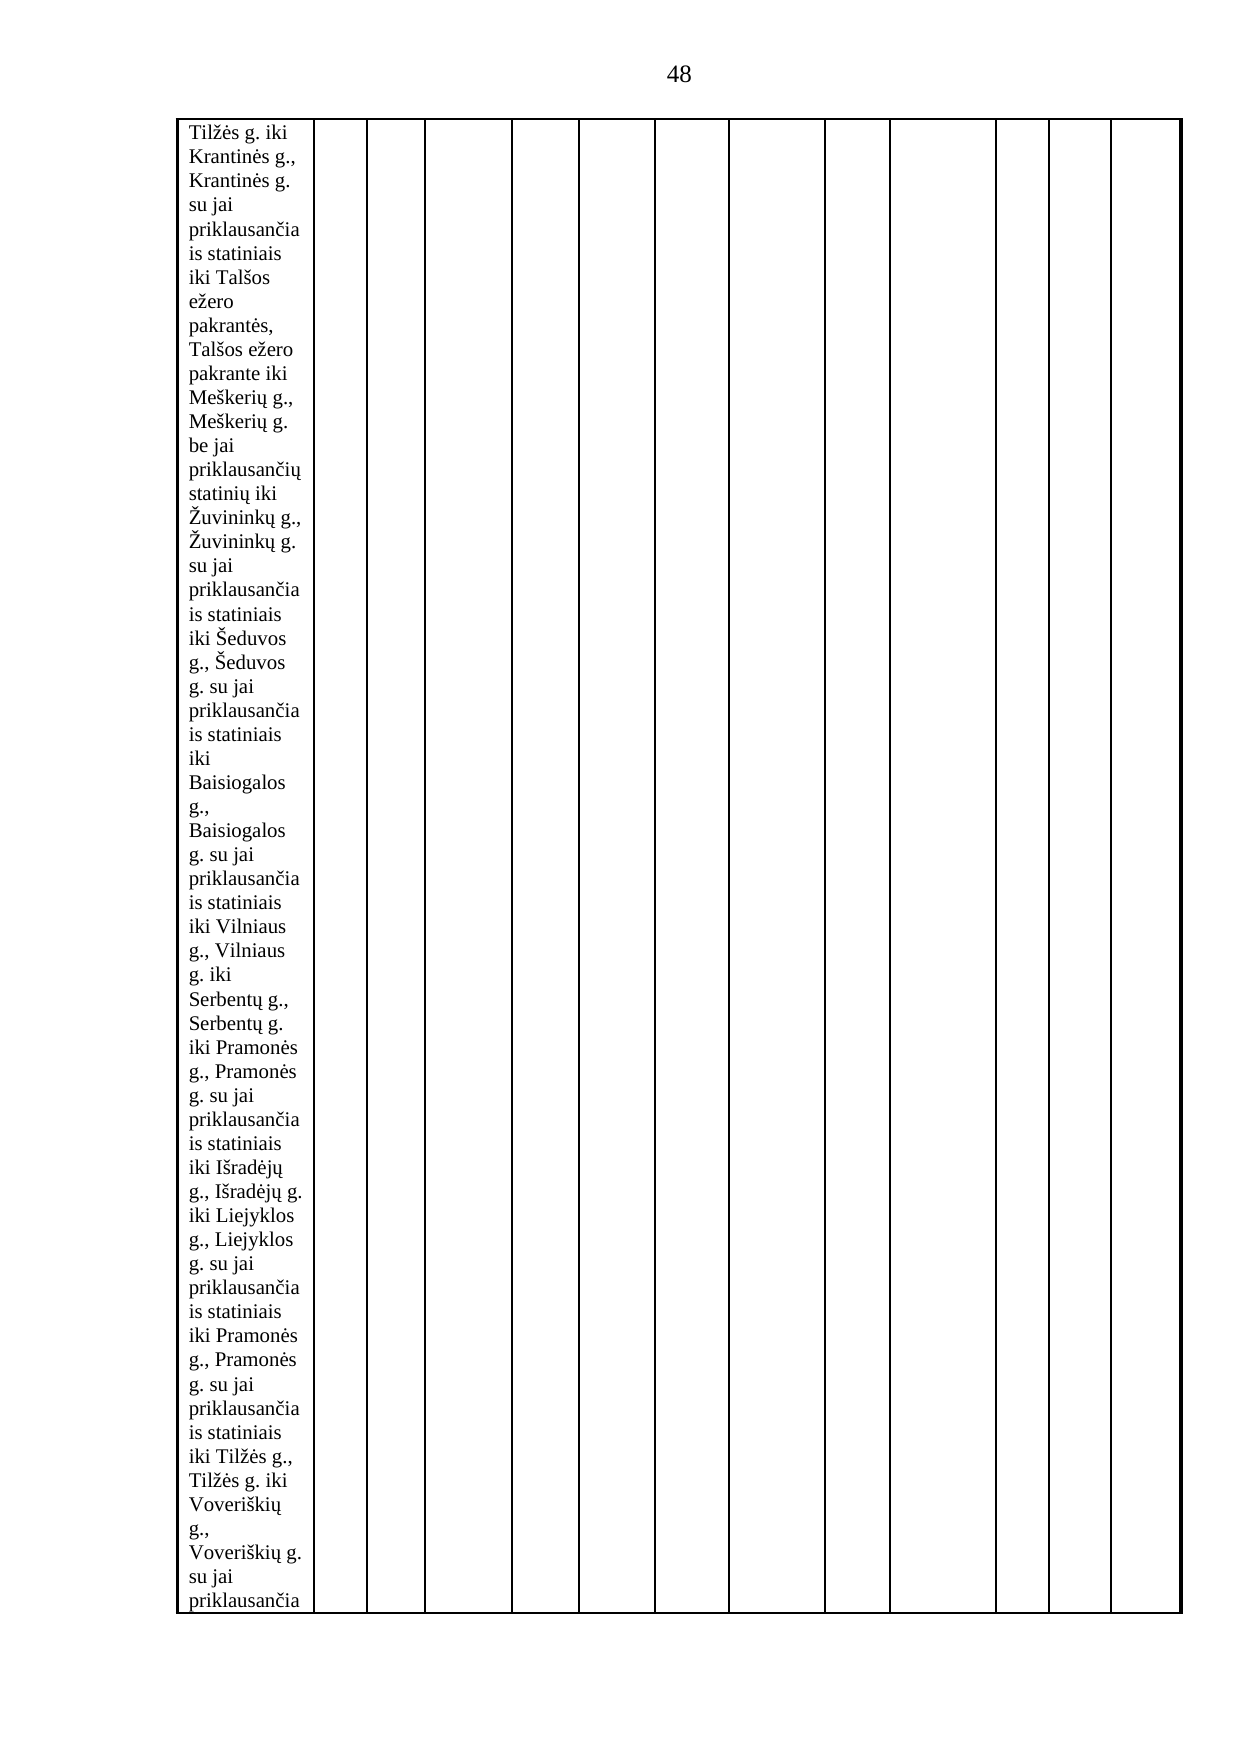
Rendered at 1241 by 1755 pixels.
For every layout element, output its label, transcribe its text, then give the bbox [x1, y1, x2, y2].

table_cell [730, 120, 824, 1612]
table_cell Tilžės g. iki Krantinės g., Krantinės g. su jai priklausančiais statiniais iki Talšos ežero pakrantės, Talšos ežero pakrante iki Meškerių g., Meškerių g. be jai priklausančių statinių iki Žuvininkų g., Žuvininkų g. su jai priklausančiais statiniais iki Šeduvos g., Šeduvos g. su jai priklausančiais statiniais iki Baisiogalos g., Baisiogalos g. su jai priklausančiais statiniais iki Vilniaus g., Vilniaus g. iki Serbentų g., Serbentų g. iki Pramonės g., Pramonės g. su jai priklausančiais statiniais iki Išradėjų g., Išradėjų g. iki Liejyklos g., Liejyklos g. su jai priklausančiais statiniais iki Pramonės g., Pramonės g. su jai priklausančiais statiniais iki Tilžės g., Tilžės g. iki Voveriškių g., Voveriškių g. su jai priklausančia [179, 120, 313, 1612]
table_cell [315, 120, 366, 1612]
table_cell [826, 120, 889, 1612]
table_cell [368, 120, 424, 1612]
table_cell [580, 120, 654, 1612]
table_cell [1050, 120, 1110, 1612]
table_cell [997, 120, 1048, 1612]
table_cell [426, 120, 511, 1612]
table_cell [656, 120, 728, 1612]
table_cell - [1112, 120, 1179, 1612]
table_cell - [513, 120, 578, 1612]
table_cell [891, 120, 995, 1612]
